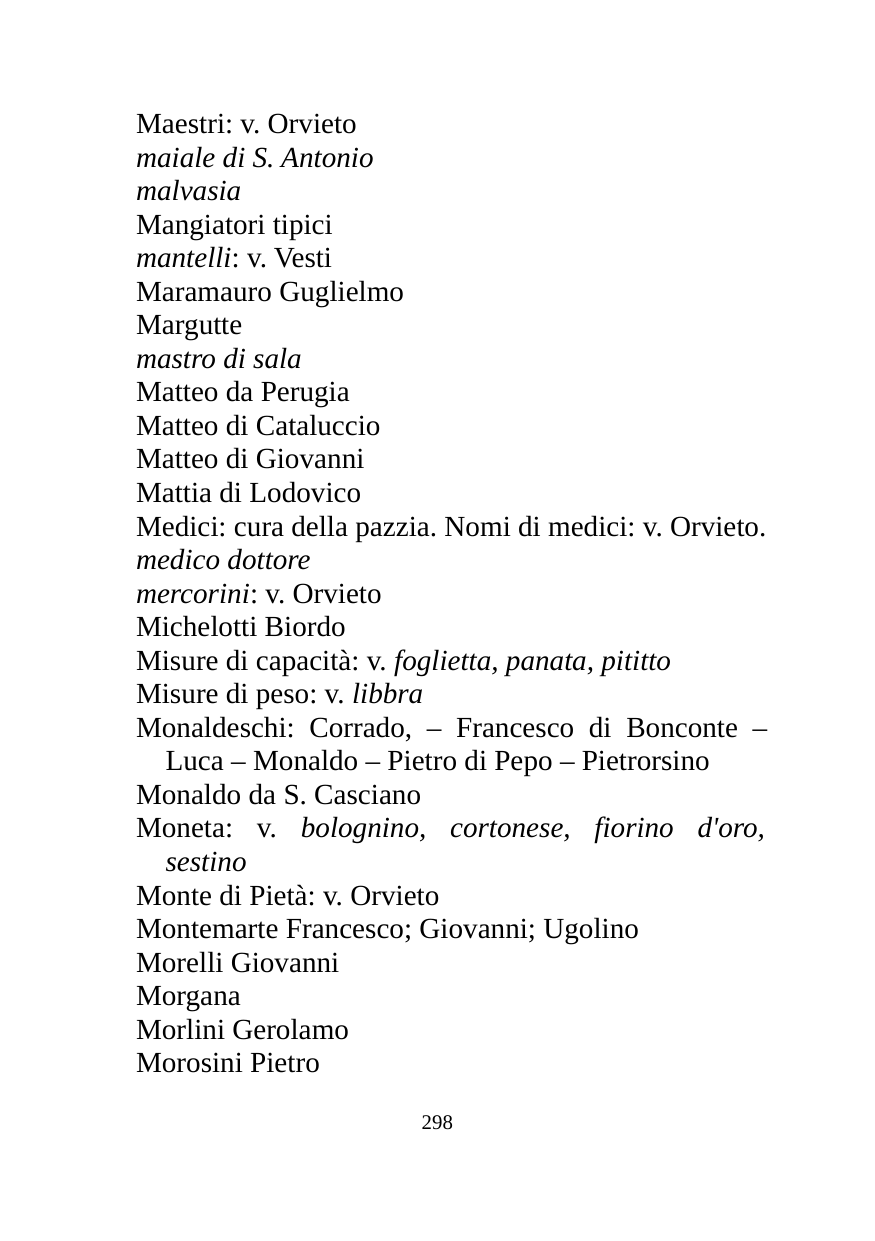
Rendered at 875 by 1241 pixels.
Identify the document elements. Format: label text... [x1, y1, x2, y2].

text Maestri: v. Orvieto [106, 106, 768, 140]
text medico dottore [106, 542, 768, 576]
text maiale di S. Antonio [106, 140, 768, 173]
text Montemarte Francesco; Giovanni; Ugolino [106, 911, 768, 945]
text Misure di capacità: v. foglietta, panata, pititto [106, 643, 768, 676]
text Moneta: v. bolognino, cortonese, fiorino d'oro, sestino [136, 811, 768, 878]
text Morgana [106, 978, 768, 1012]
text Mattia di Lodovico [106, 475, 768, 509]
text malvasia [106, 173, 768, 207]
text Michelotti Biordo [106, 609, 768, 643]
text mercorini: v. Orvieto [106, 576, 768, 609]
text mantelli: v. Vesti [106, 240, 768, 274]
text Monaldo da S. Casciano [106, 777, 768, 811]
text Morelli Giovanni [106, 945, 768, 978]
text Mangiatori tipici [106, 207, 768, 240]
text Misure di peso: v. libbra [106, 676, 768, 710]
text Monte di Pietà: v. Orvieto [106, 878, 768, 911]
text Morosini Pietro [106, 1045, 768, 1079]
text Matteo di Giovanni [106, 442, 768, 475]
text mastro di sala [106, 341, 768, 374]
text Monaldeschi: Corrado, – Francesco di Bonconte – Luca – Monaldo – Pietro di Pepo – Pietrorsino [136, 710, 768, 777]
text Matteo da Perugia [106, 374, 768, 408]
text Matteo di Cataluccio [106, 408, 768, 442]
text Morlini Gerolamo [106, 1012, 768, 1045]
text Maramauro Guglielmo [106, 274, 768, 307]
text Medici: cura della pazzia. Nomi di medici: v. Orvieto. [106, 509, 768, 542]
text Margutte [106, 307, 768, 341]
